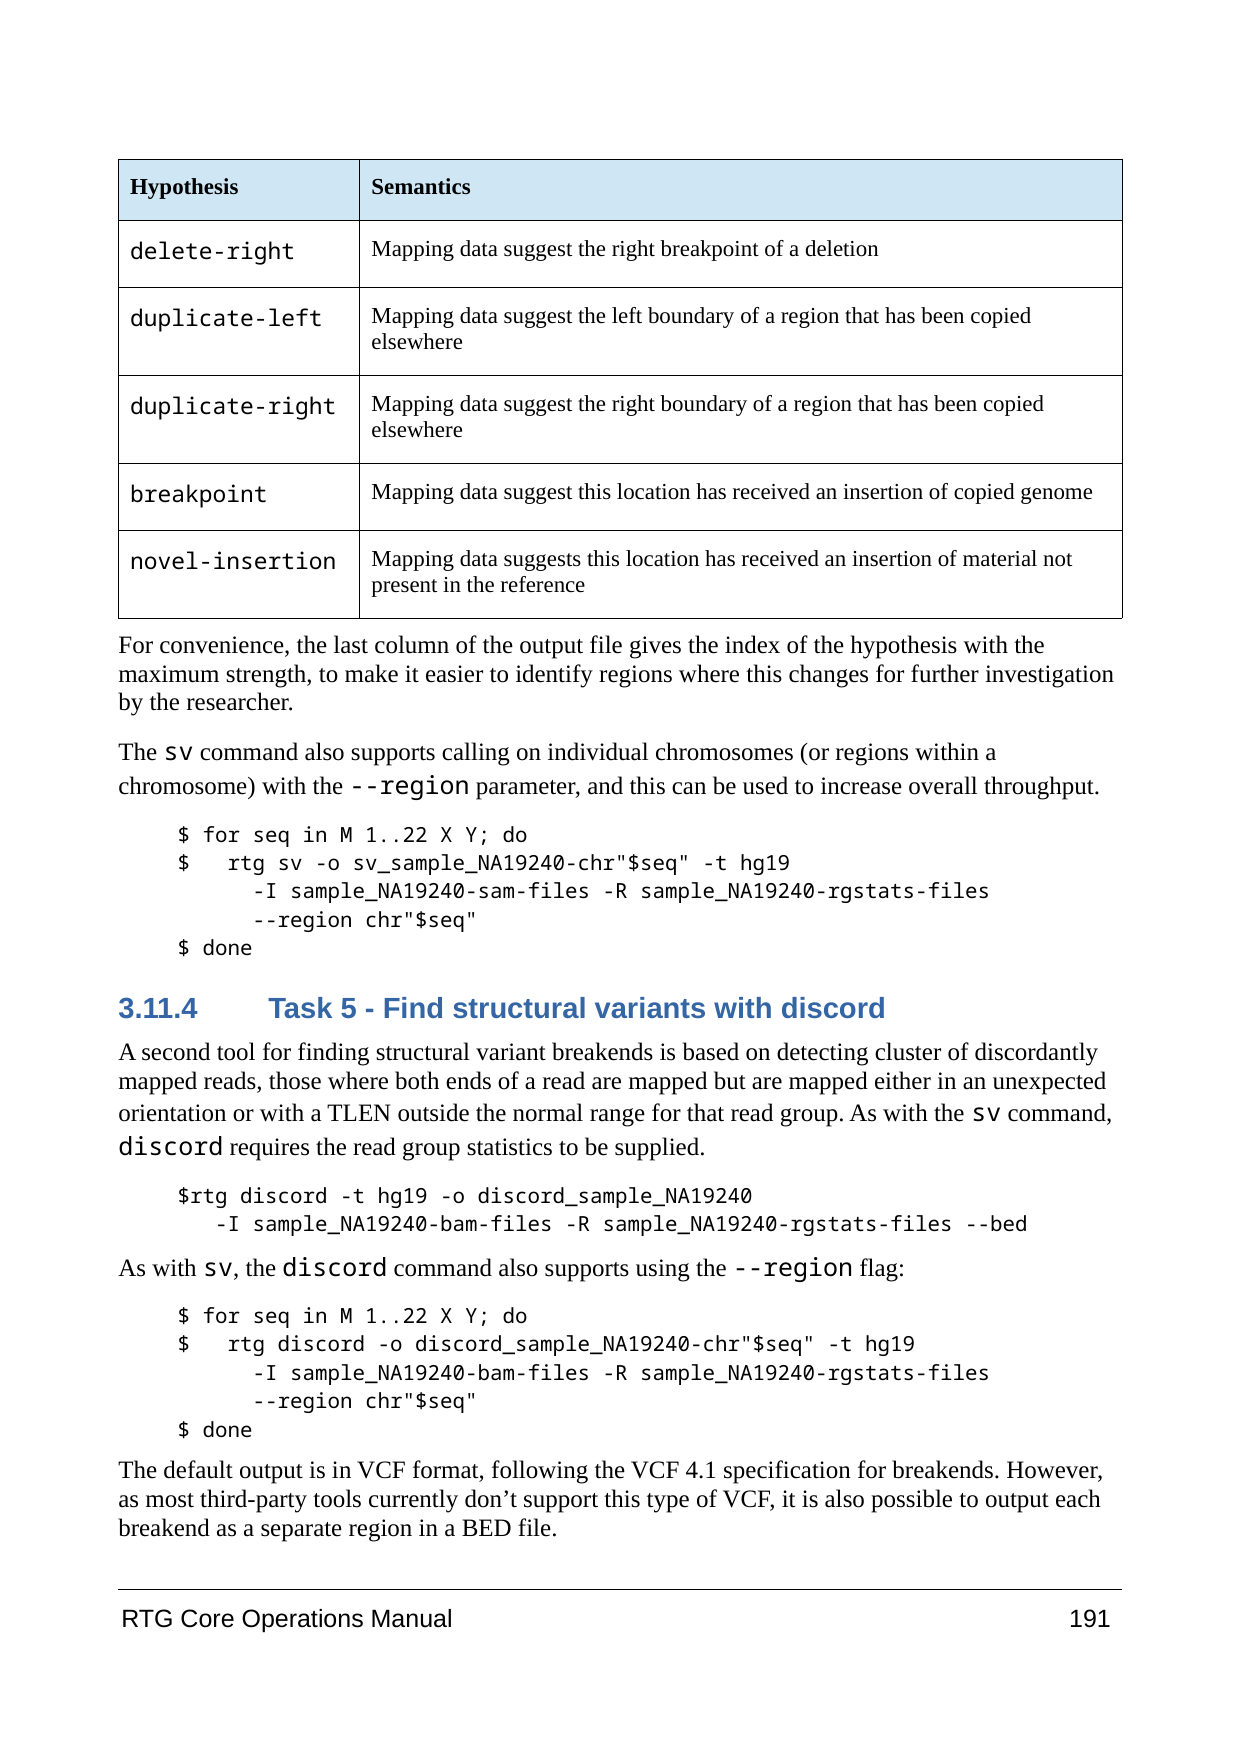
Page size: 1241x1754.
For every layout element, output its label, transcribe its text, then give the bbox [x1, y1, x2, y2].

text For convenience, the last column of the output file gives the index of the hypothesis with the maximum strength, to make it easier to identify regions where this changes for further investigation by the researcher. [118, 630, 1122, 716]
text -I sample_NA19240-bam-files -R sample_NA19240-rgstats-files --bed [177, 1209, 1122, 1238]
text $ done [177, 933, 1122, 962]
table_cell duplicate-left [119, 288, 359, 375]
text -I sample_NA19240-sam-files -R sample_NA19240-rgstats-files [177, 877, 1122, 905]
table_header Semantics [360, 160, 1122, 220]
text The sv command also supports calling on individual chromosomes (or regions within a chromosome) with the --region parameter, and this can be used to increase overall throughput. [118, 734, 1122, 802]
text $ rtg sv -o sv_sample_NA19240-chr"$seq" -t hg19 [177, 848, 1122, 877]
text --region chr"$seq" [177, 1386, 1122, 1415]
text $ for seq in M 1..22 X Y; do [177, 820, 1122, 848]
text The default output is in VCF format, following the VCF 4.1 specification for breakends. However, as most third-party tools currently don’t support this type of VCF, it is also possible to output each breakend as a separate region in a BED file. [118, 1455, 1122, 1541]
text --region chr"$seq" [177, 905, 1122, 933]
table_cell novel-insertion [119, 531, 359, 618]
text $ rtg discord -o discord_sample_NA19240-chr"$seq" -t hg19 [177, 1329, 1122, 1358]
table_cell delete-right [119, 221, 359, 287]
text $ for seq in M 1..22 X Y; do [177, 1301, 1122, 1329]
table_cell Mapping data suggest the right boundary of a region that has been copied elsewhere [360, 376, 1122, 463]
table_cell Mapping data suggest the left boundary of a region that has been copied elsewhere [360, 288, 1122, 375]
text $rtg discord -t hg19 -o discord_sample_NA19240 [177, 1181, 1122, 1209]
table_cell Mapping data suggest this location has received an insertion of copied genome [360, 464, 1122, 530]
text A second tool for finding structural variant breakends is based on detecting cluster of discordantly mapped reads, those where both ends of a read are mapped but are mapped either in an unexpected orientation or with a TLEN outside the normal range for that read group. As with the sv command, discord requires the read group statistics to be supplied. [118, 1037, 1122, 1163]
table_cell duplicate-right [119, 376, 359, 463]
table_cell Mapping data suggest the right breakpoint of a deletion [360, 221, 1122, 287]
subtitle Task 5 - Find structural variants with discord [118, 991, 1122, 1025]
text $ done [177, 1415, 1122, 1443]
table_cell breakpoint [119, 464, 359, 530]
table_cell Mapping data suggests this location has received an insertion of material not present in the reference [360, 531, 1122, 618]
table_header Hypothesis [119, 160, 359, 220]
text As with sv, the discord command also supports using the --region flag: [118, 1249, 1122, 1283]
text -I sample_NA19240-bam-files -R sample_NA19240-rgstats-files [177, 1358, 1122, 1386]
